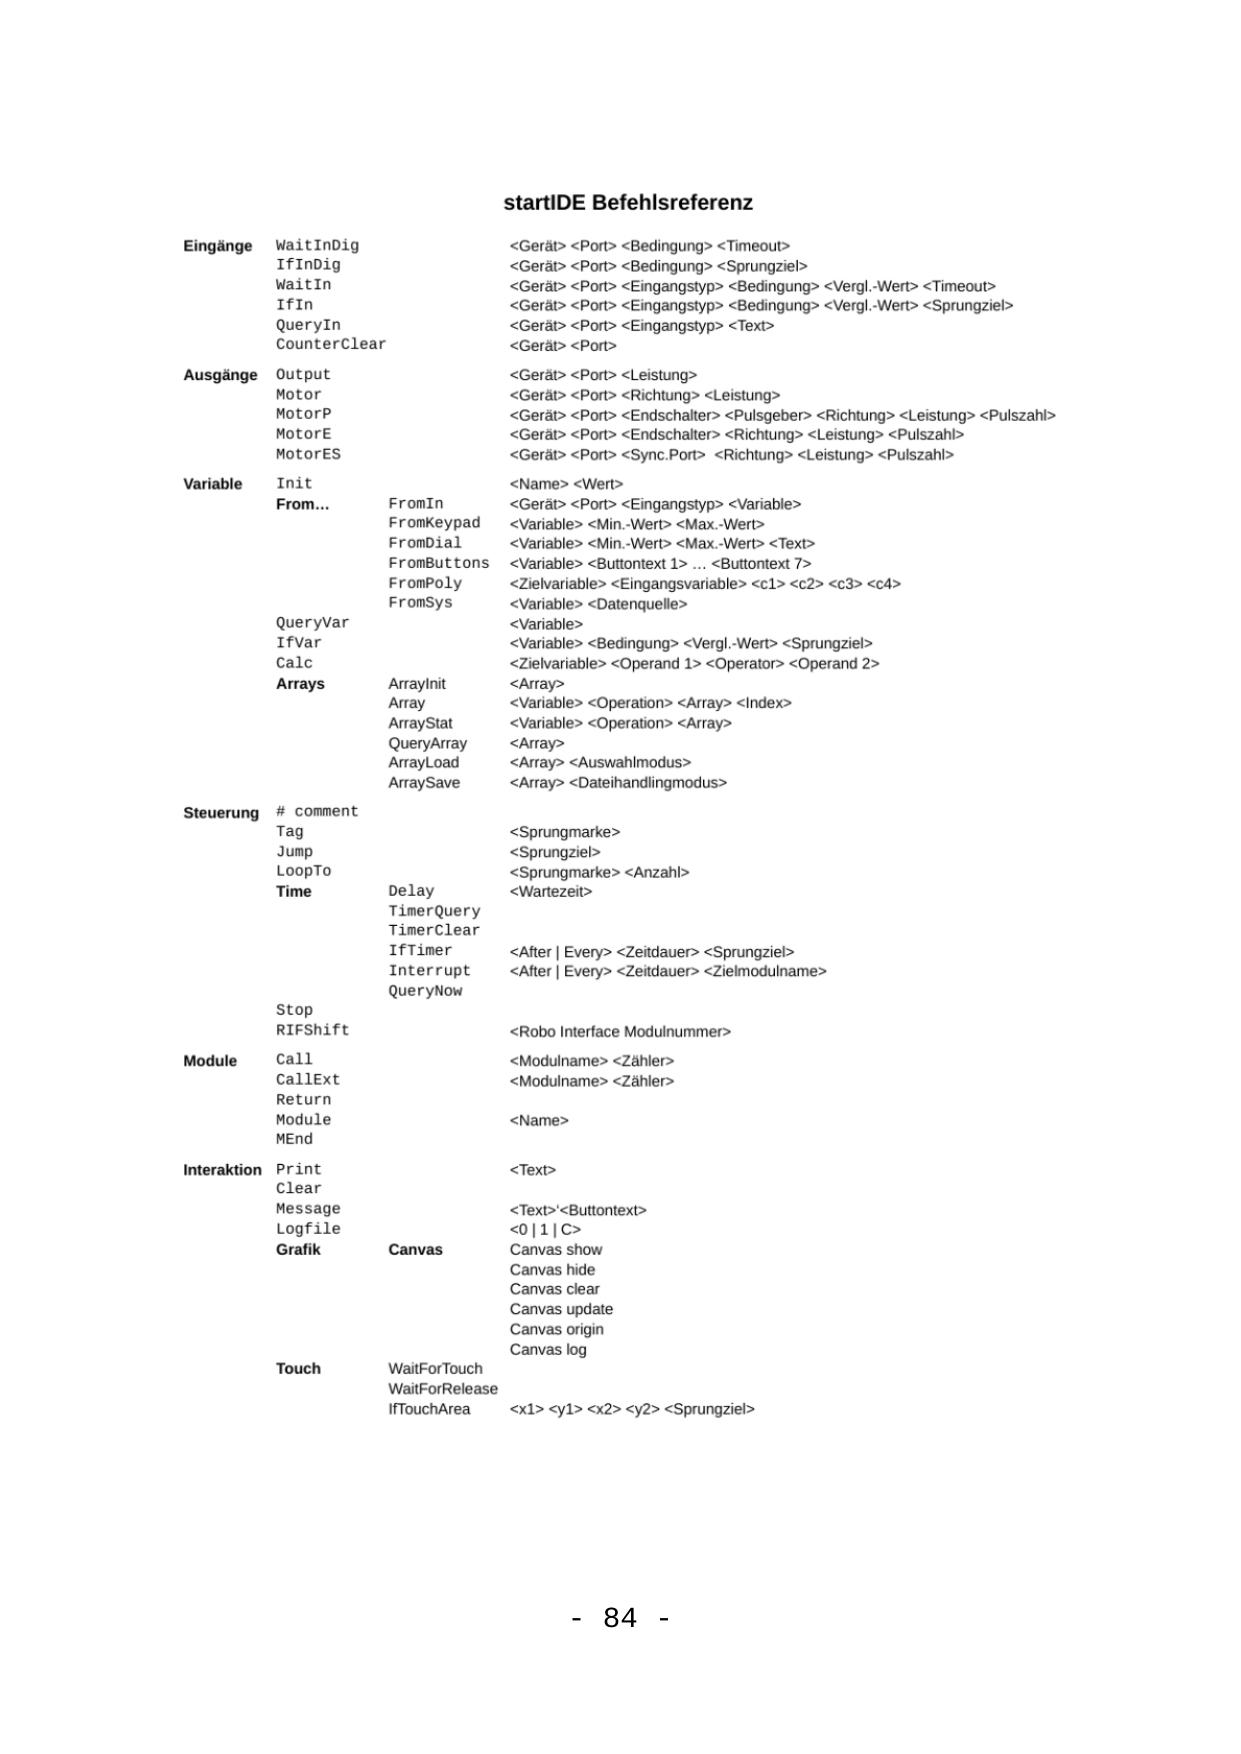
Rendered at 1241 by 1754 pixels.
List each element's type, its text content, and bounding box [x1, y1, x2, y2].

picture [183, 188, 1059, 1426]
text Befehlsreferenz [118, 118, 1122, 156]
